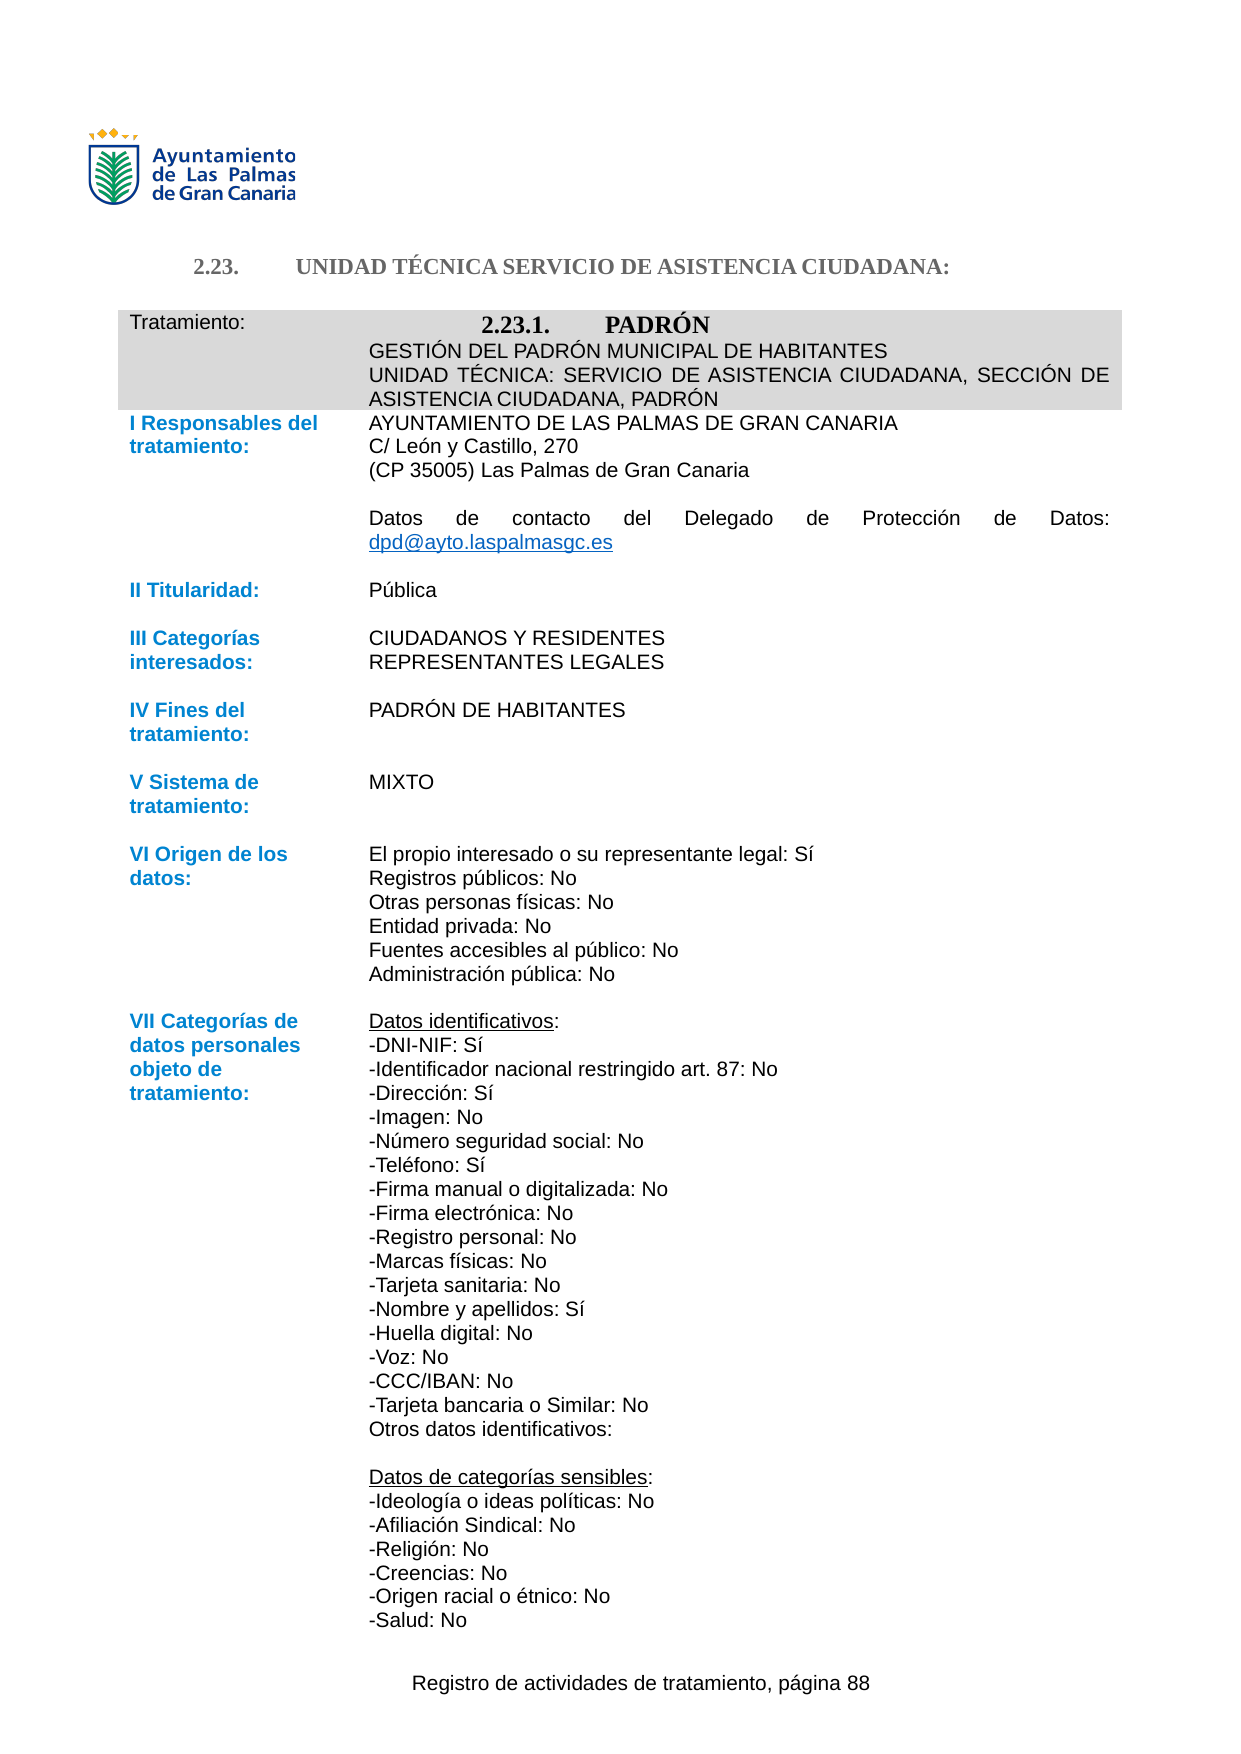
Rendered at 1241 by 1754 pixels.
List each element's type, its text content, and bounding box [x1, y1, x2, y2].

table_cell MIXTO [357, 770, 1122, 842]
subtitle UNIDAD TÉCNICA SERVICIO DE ASISTENCIA CIUDADANA: [193, 253, 1122, 279]
table_cell V Sistema de tratamiento: [118, 770, 357, 842]
table_cell [359, 99, 1122, 135]
table_cell [118, 99, 359, 135]
table_cell II Titularidad: [118, 578, 357, 626]
table_cell Datos identificativos: -DNI-NIF: Sí -Identificador nacional restringido art. 87: No -Dirección: Sí -Imagen: No -Número seguridad social: No -Teléfono: Sí -Firma manual o digitalizada: No -Firma electrónica: No -Registro personal: No -Marcas físicas: No -Tarjeta sanitaria: No -Nombre y apellidos: Sí -Huella digital: No -Voz: No -CCC/IBAN: No -Tarjeta bancaria o Similar: No Otros datos identificativos: Datos de categorías sensibles: -Ideología o ideas políticas: No -Afiliación Sindical: No -Religión: No -Creencias: No -Origen racial o étnico: No -Salud: No [357, 1009, 1122, 1632]
table_cell CIUDADANOS Y RESIDENTES REPRESENTANTES LEGALES [357, 626, 1122, 698]
table_header Tratamiento: [118, 310, 357, 410]
picture [88, 128, 296, 205]
table_header PADRÓN GESTIÓN DEL PADRÓN MUNICIPAL DE HABITANTES UNIDAD TÉCNICA: SERVICIO DE ASISTENCIA CIUDADANA, SECCIÓN DE ASISTENCIA CIUDADANA, PADRÓN [357, 310, 1122, 410]
table_cell AYUNTAMIENTO DE LAS PALMAS DE GRAN CANARIA C/ León y Castillo, 270 (CP 35005) Las Palmas de Gran Canaria Datos de contacto del Delegado de Protección de Datos: dpd@ayto.laspalmasgc.es [357, 410, 1122, 578]
table_cell IV Fines del tratamiento: [118, 698, 357, 770]
table_cell I Responsables del tratamiento: [118, 410, 357, 578]
table_cell VI Origen de los datos: [118, 842, 357, 1009]
table_cell III Categorías interesados: [118, 626, 357, 698]
table_cell Pública [357, 578, 1122, 626]
table_cell VII Categorías de datos personales objeto de tratamiento: [118, 1009, 357, 1632]
table_cell PADRÓN DE HABITANTES [357, 698, 1122, 770]
table_cell El propio interesado o su representante legal: Sí Registros públicos: No Otras personas físicas: No Entidad privada: No Fuentes accesibles al público: No Administración pública: No [357, 842, 1122, 1009]
